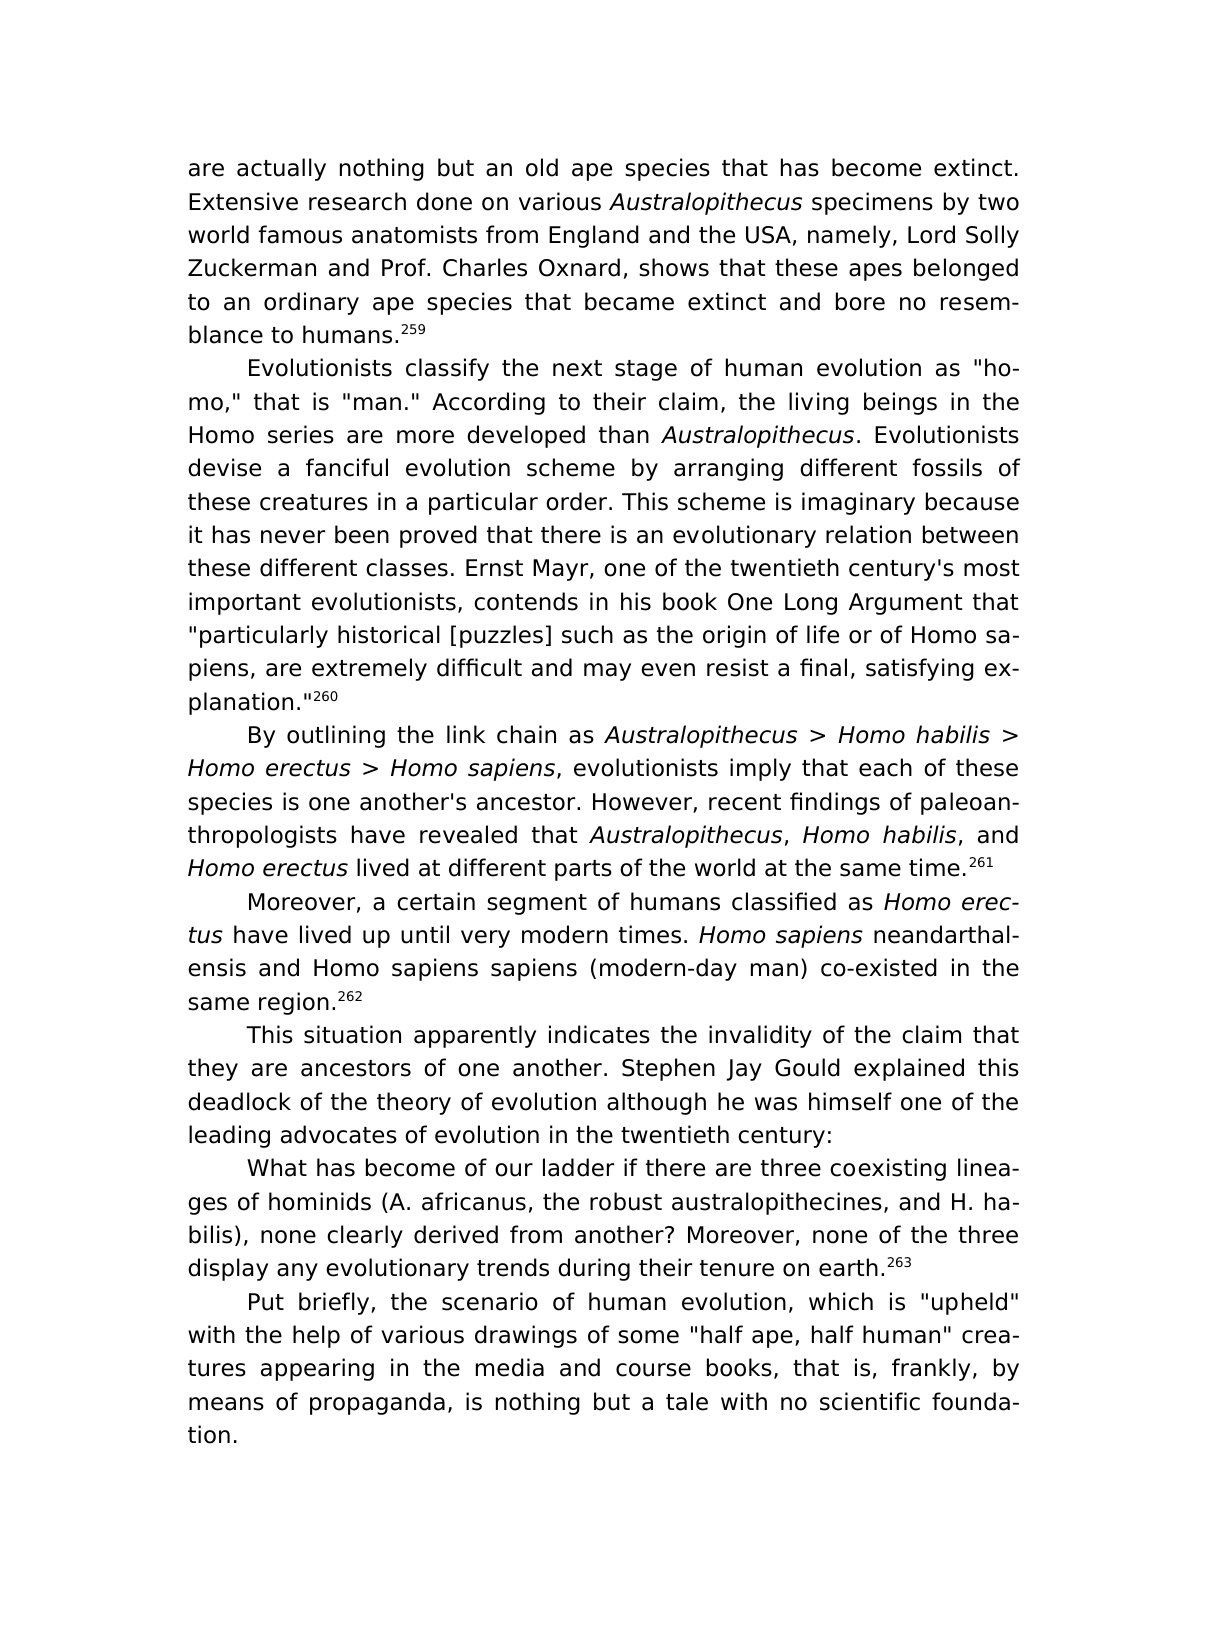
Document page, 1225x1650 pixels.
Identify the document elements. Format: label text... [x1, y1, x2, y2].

text What has be­come of our lad­der if there are three co­ex­ist­ing lin­e­a­ges of hom­i­nids (A. af­ri­ca­nus, the ro­bust aus­tra­lop­i­the­ci­nes, and H. ha­bi­lis), none clear­ly de­rived from an­oth­er? Moreover, none of the three dis­play any ev­o­lu­tion­a­ry trends dur­ing their ten­ure on earth.263 [187, 1150, 1020, 1283]
text Evolutionists clas­si­fy the next stage of hu­man ev­o­lu­tion as "ho­mo," that is "man." According to their claim, the liv­ing be­ings in the Homo se­ries are more de­vel­oped than Australopithecus. Evolutionists de­vise a fan­ci­ful ev­o­lu­tion scheme by ar­rang­ing dif­fer­ent fos­sils of these crea­tures in a par­tic­u­lar or­der. This scheme is im­ag­i­nary be­cause it has nev­er been proved that there is an ev­o­lu­tion­a­ry re­la­tion be­tween these dif­fer­ent class­es. Ernst Mayr, one of the twen­ti­eth cen­tu­ry's most im­por­tant ev­o­lu­tion­ists, con­tends in his book One Long Argument that "par­tic­u­lar­ly his­tor­i­cal [puz­zles] such as the or­i­gin of life or of Homo sa­pi­ens, are ex­treme­ly dif­fi­cult and may even re­sist a fi­nal, sat­is­fy­ing ex­pla­na­tion."260 [187, 350, 1020, 717]
text Put brief­ly, the sce­nar­io of hu­man ev­o­lu­tion, which is "up­held" with the help of var­i­ous draw­ings of some "half ape, half hu­man" crea­tures ap­pear­ing in the me­dia and course books, that is, frank­ly, by means of prop­a­gan­da, is noth­ing but a tale with no sci­en­tif­ic foun­da­tion. [187, 1283, 1020, 1450]
text are ac­tu­al­ly noth­ing but an old ape spe­cies that has be­come ex­tinct. Extensive re­search done on var­i­ous Australopithecus spec­i­mens by two world fa­mous anat­o­mists from England and the USA, name­ly, Lord Solly Zuckerman and Prof. Charles Oxnard, shows that these apes be­longed to an or­di­nary ape spe­cies that be­came ex­tinct and bore no re­sem­blance to hu­mans.259 [187, 150, 1020, 350]
text By out­lin­ing the link chain as Australopithecus > Homo ha­bi­lis > Homo erec­tus > Homo sa­pi­ens, ev­o­lu­tion­ists im­ply that each of these spe­cies is one an­oth­er's an­ces­tor. However, re­cent find­ings of pa­le­o­an­thro­pol­o­gists have re­vealed that Australopithecus, Homo ha­bi­lis, and Homo erec­tus lived at dif­fer­ent parts of the world at the same time.261 [187, 717, 1020, 883]
text This sit­u­a­tion ap­par­ent­ly in­di­cates the in­va­lid­i­ty of the claim that they are an­ces­tors of one an­oth­er. Stephen Jay Gould ex­plained this dead­lock of the the­o­ry of ev­o­lu­tion al­though he was him­self one of the lead­ing ad­vo­cates of ev­o­lu­tion in the twen­ti­eth cen­tu­ry: [187, 1017, 1020, 1150]
text Moreover, a cer­tain seg­ment of hu­mans clas­si­fied as Homo erec­tus have lived up un­til very mod­ern times. Homo sa­pi­ens ne­an­dar­thal­en­sis and Homo sa­pi­ens sa­pi­ens (mod­ern-day man) co-ex­ist­ed in the same re­gion.262 [187, 883, 1020, 1017]
